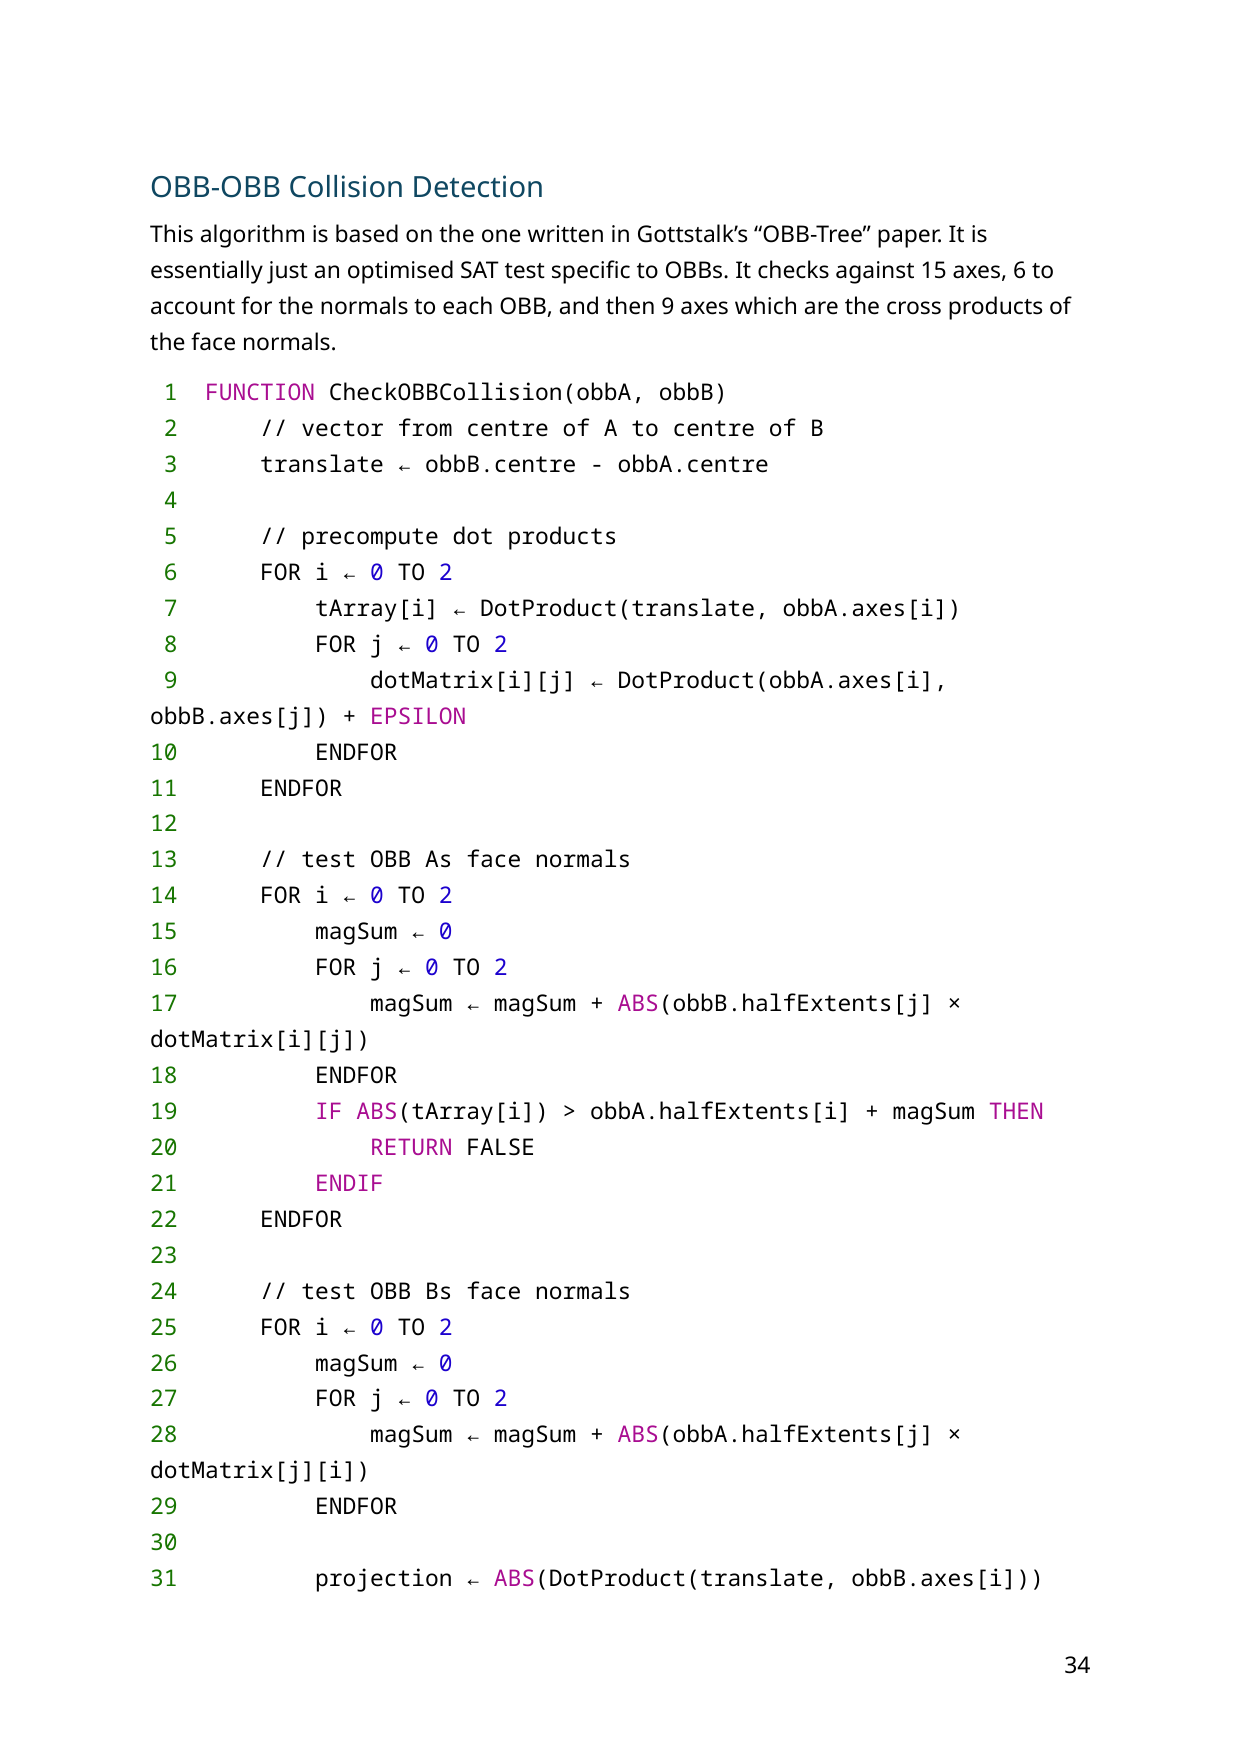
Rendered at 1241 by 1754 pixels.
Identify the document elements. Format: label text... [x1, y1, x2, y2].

text 25 FOR i ← 0 TO 2 [150, 1311, 1090, 1342]
text 18 ENDFOR [150, 1059, 1090, 1090]
text 1 FUNCTION CheckOBBCollision(obbA, obbB) [150, 376, 1090, 407]
text 27 FOR j ← 0 TO 2 [150, 1382, 1090, 1414]
text 4 [150, 484, 1090, 515]
text 22 ENDFOR [150, 1203, 1090, 1234]
text 13 // test OBB As face normals [150, 843, 1090, 874]
text 23 [150, 1239, 1090, 1270]
text 2 // vector from centre of A to centre of B [150, 412, 1090, 443]
text 24 // test OBB Bs face normals [150, 1274, 1090, 1306]
text 9 dotMatrix[i][j] ← DotProduct(obbA.axes[i], obbB.axes[j]) + EPSILON [150, 664, 1090, 731]
text 10 ENDFOR [150, 736, 1090, 767]
text 29 ENDFOR [150, 1490, 1090, 1521]
text 16 FOR j ← 0 TO 2 [150, 951, 1090, 982]
text 19 IF ABS(tArray[i]) > obbA.halfExtents[i] + magSum THEN [150, 1095, 1090, 1126]
text 14 FOR i ← 0 TO 2 [150, 879, 1090, 911]
text 21 ENDIF [150, 1167, 1090, 1198]
text 3 translate ← obbB.centre - obbA.centre [150, 448, 1090, 479]
text 28 magSum ← magSum + ABS(obbA.halfExtents[j] × dotMatrix[j][i]) [150, 1418, 1090, 1486]
text 8 FOR j ← 0 TO 2 [150, 628, 1090, 659]
text 12 [150, 807, 1090, 839]
text 17 magSum ← magSum + ABS(obbB.halfExtents[j] × dotMatrix[i][j]) [150, 987, 1090, 1054]
text 31 projection ← ABS(DotProduct(translate, obbB.axes[i])) [150, 1562, 1090, 1593]
text 26 magSum ← 0 [150, 1346, 1090, 1378]
text 6 FOR i ← 0 TO 2 [150, 556, 1090, 587]
text 7 tArray[i] ← DotProduct(translate, obbA.axes[i]) [150, 592, 1090, 623]
text 5 // precompute dot products [150, 520, 1090, 551]
text 11 ENDFOR [150, 771, 1090, 803]
text This algorithm is based on the one written in Gottstalk’s “OBB-Tree” paper. It is essentially just an optimised SAT test specific to OBBs. It checks against 15 axes, 6 to account for the normals to each OBB, and then 9 axes which are the cross products of the face normals. [150, 218, 1090, 357]
text 15 magSum ← 0 [150, 915, 1090, 946]
text 30 [150, 1526, 1090, 1557]
subtitle OBB-OBB Collision Detection [150, 167, 1090, 206]
text 20 RETURN FALSE [150, 1131, 1090, 1162]
